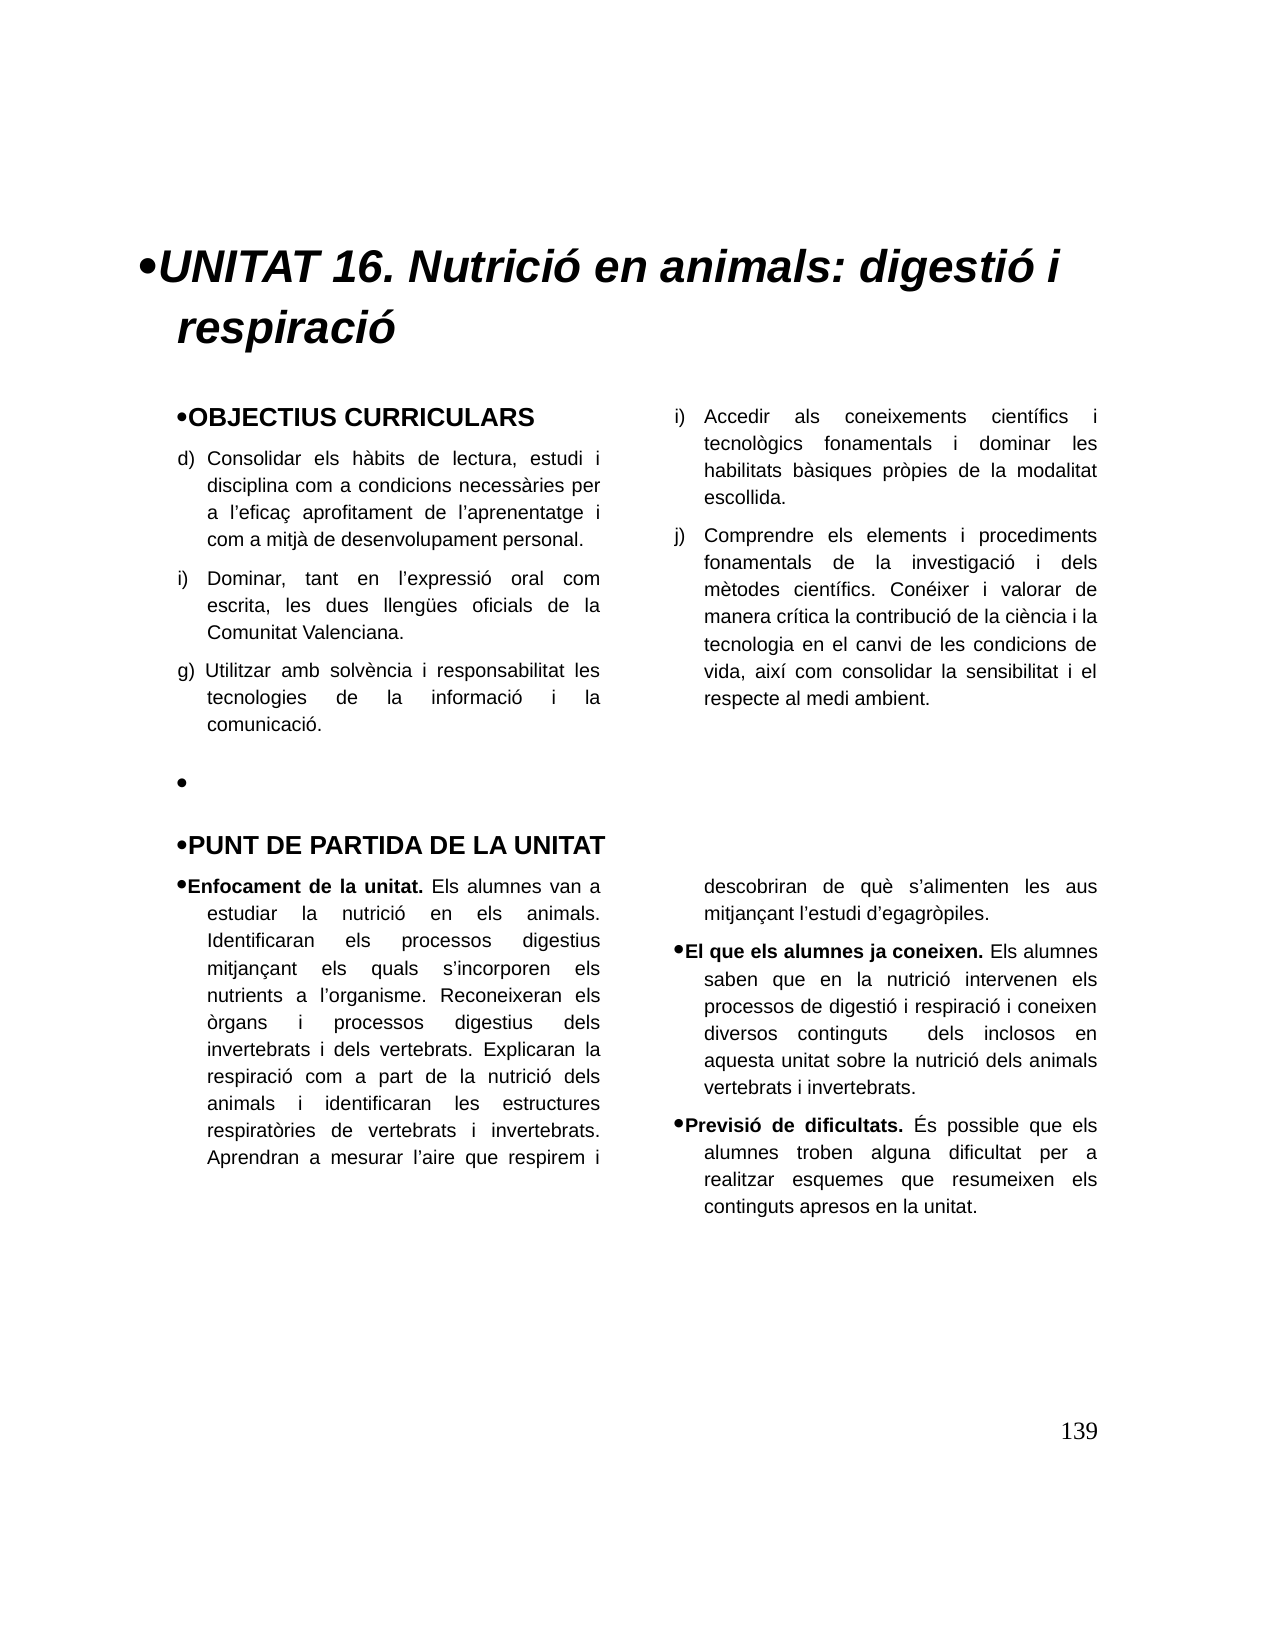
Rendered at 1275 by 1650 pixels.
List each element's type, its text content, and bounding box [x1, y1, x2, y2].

list Previsió de dificultats. És possible que els alumnes troben alguna dificultat per a realitzar esquemes que resumeixen els continguts apresos en la unitat. [674, 1111, 1098, 1219]
text g) Utilitzar amb solvència i responsabilitat les tecnologies de la informació i la comunicació. [177, 656, 601, 737]
text d) Consolidar els hàbits de lectura, estudi i disciplina com a condicions necessàries per a l’eficaç aprofitament de l’aprenentatge i com a mitjà de desenvolupament personal. [177, 444, 601, 552]
list El que els alumnes ja coneixen. Els alumnes saben que en la nutrició intervenen els processos de digestió i respiració i coneixen diversos continguts dels inclosos en aquesta unitat sobre la nutrició dels animals vertebrats i invertebrats. [674, 937, 1098, 1100]
text i) Dominar, tant en l’expressió oral com escrita, les dues llengües oficials de la Comunitat Valenciana. [177, 563, 601, 644]
list UNITAT 16. Nutrició en animals: digestió i respiració [140, 240, 1098, 353]
text j) Comprendre els elements i procediments fonamentals de la investigació i dels mètodes científics. Conéixer i valorar de manera crítica la contribució de la ciència i la tecnologia en el canvi de les condicions de vida, així com consolidar la sensibilitat i el respecte al medi ambient. [674, 521, 1098, 711]
list PUNT DE PARTIDA DE LA UNITAT [177, 830, 1098, 861]
list Enfocament de la unitat. Els alumnes van a estudiar la nutrició en els animals. Identificaran els processos digestius mitjançant els quals s’incorporen els nutrients a l’organisme. Reconeixeran els òrgans i processos digestius dels invertebrats i dels vertebrats. Explicaran la respiració com a part de la nutrició dels animals i identificaran les estructures respiratòries de vertebrats i invertebrats. Aprendran a mesurar l’aire que respirem i [177, 872, 601, 1170]
text i) Accedir als coneixements científics i tecnològics fonamentals i dominar les habilitats bàsiques pròpies de la modalitat escollida. [674, 402, 1098, 510]
list descobriran de què s’alimenten les aus mitjançant l’estudi d’egagròpiles. [674, 872, 1098, 926]
list OBJECTIUS CURRICULARS [177, 402, 601, 433]
